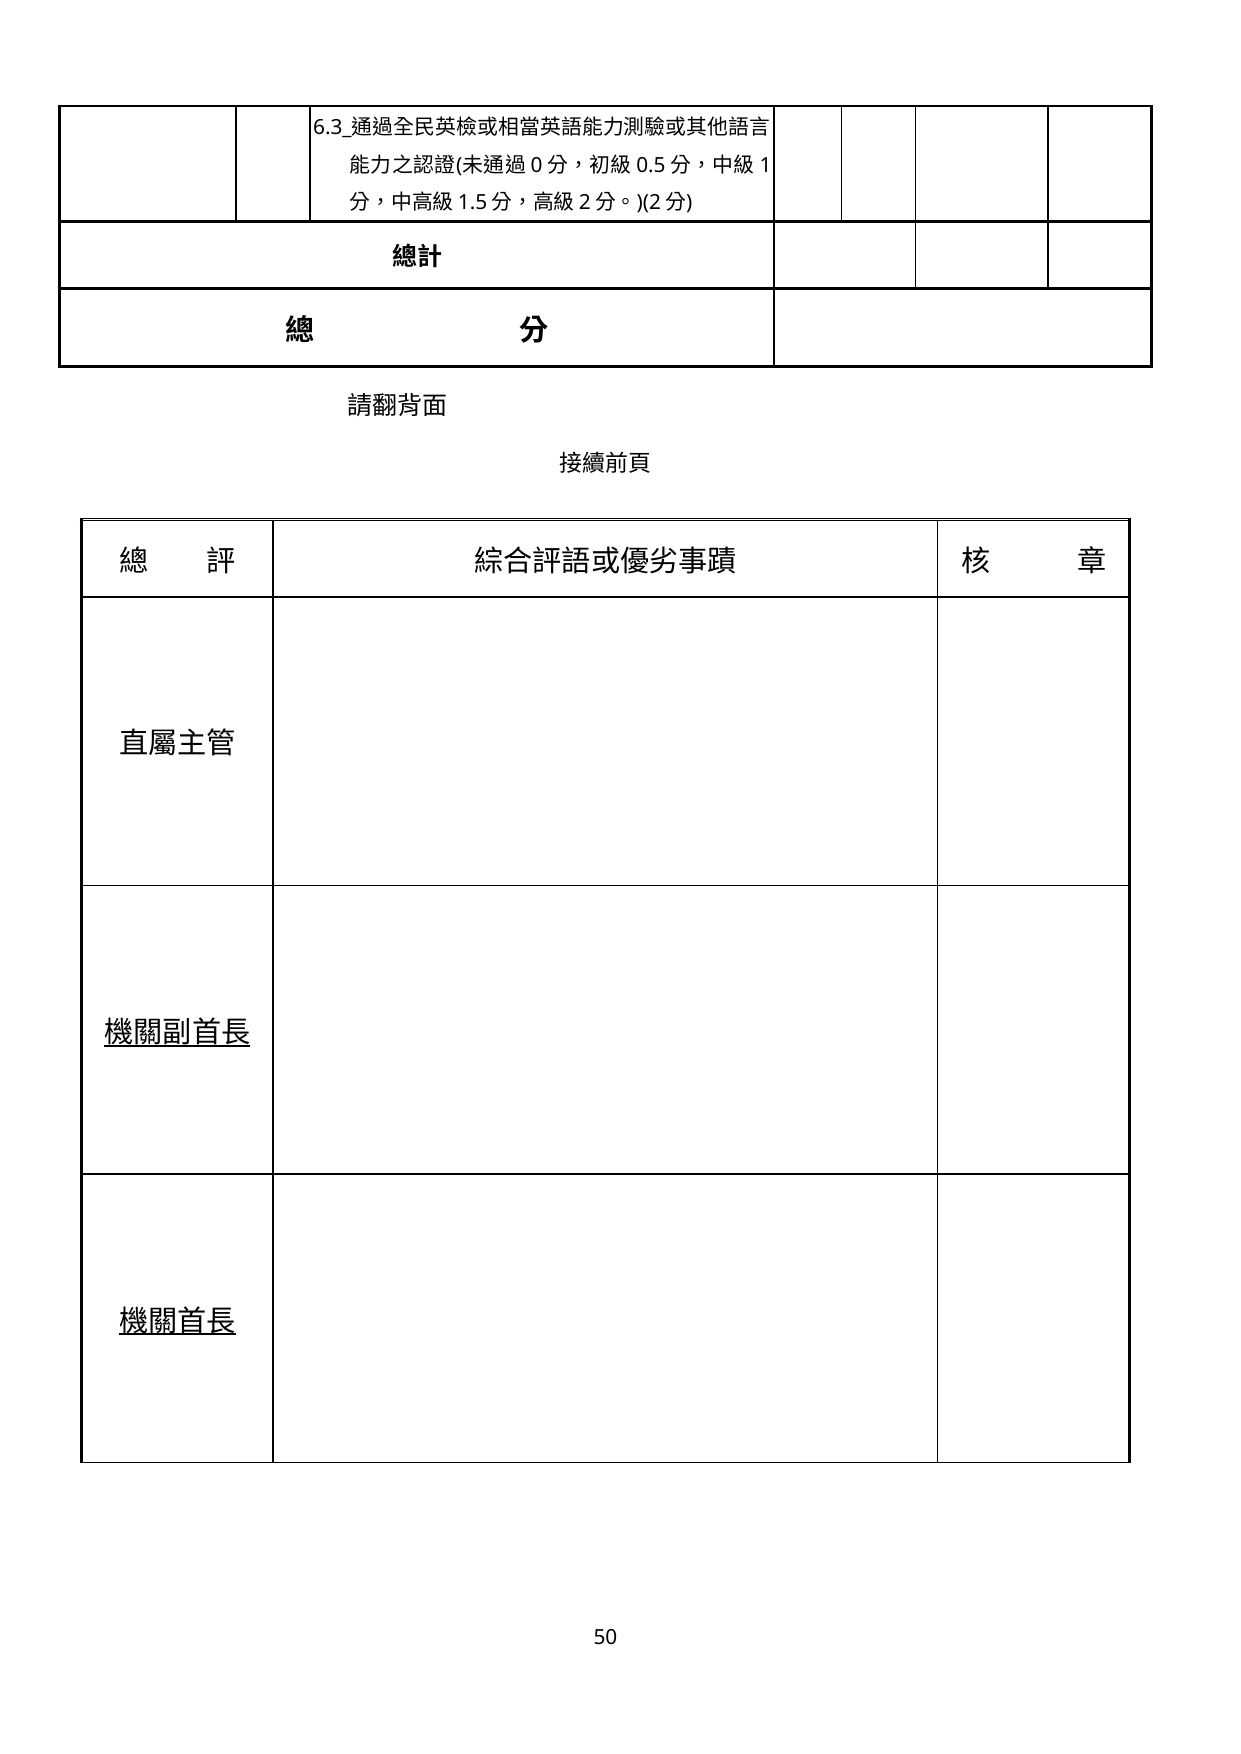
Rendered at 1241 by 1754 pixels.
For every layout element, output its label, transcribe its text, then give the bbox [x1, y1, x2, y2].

table_cell 直屬主管 [83, 598, 272, 885]
table_header 總 評 [83, 521, 272, 596]
table_header 綜合評語或優劣事蹟 [274, 521, 937, 596]
table_cell [938, 1175, 1128, 1462]
table_cell [775, 223, 915, 287]
table_cell 總 分 [61, 290, 773, 365]
table_cell [916, 223, 1047, 287]
table_cell [938, 598, 1128, 885]
table_header 核 章 [938, 521, 1128, 596]
table_cell 機關首長 [83, 1175, 272, 1462]
table_cell [775, 107, 841, 219]
table_cell [938, 886, 1128, 1173]
table_cell [274, 1175, 937, 1462]
table_cell [274, 598, 937, 885]
table_cell [274, 886, 937, 1173]
text 接續前頁 [89, 443, 1122, 481]
table_cell [775, 290, 1150, 365]
table_cell 總計 [61, 223, 773, 287]
table_cell [1049, 107, 1150, 219]
table_cell 6.3_通過全民英檢或相當英語能力測驗或其他語言能力之認證(未通過0分，初級0.5分，中級1分，中高級1.5分，高級2分。)(2分) [311, 107, 773, 219]
table_cell [1049, 223, 1150, 287]
table_cell 機關副首長 [83, 886, 272, 1173]
